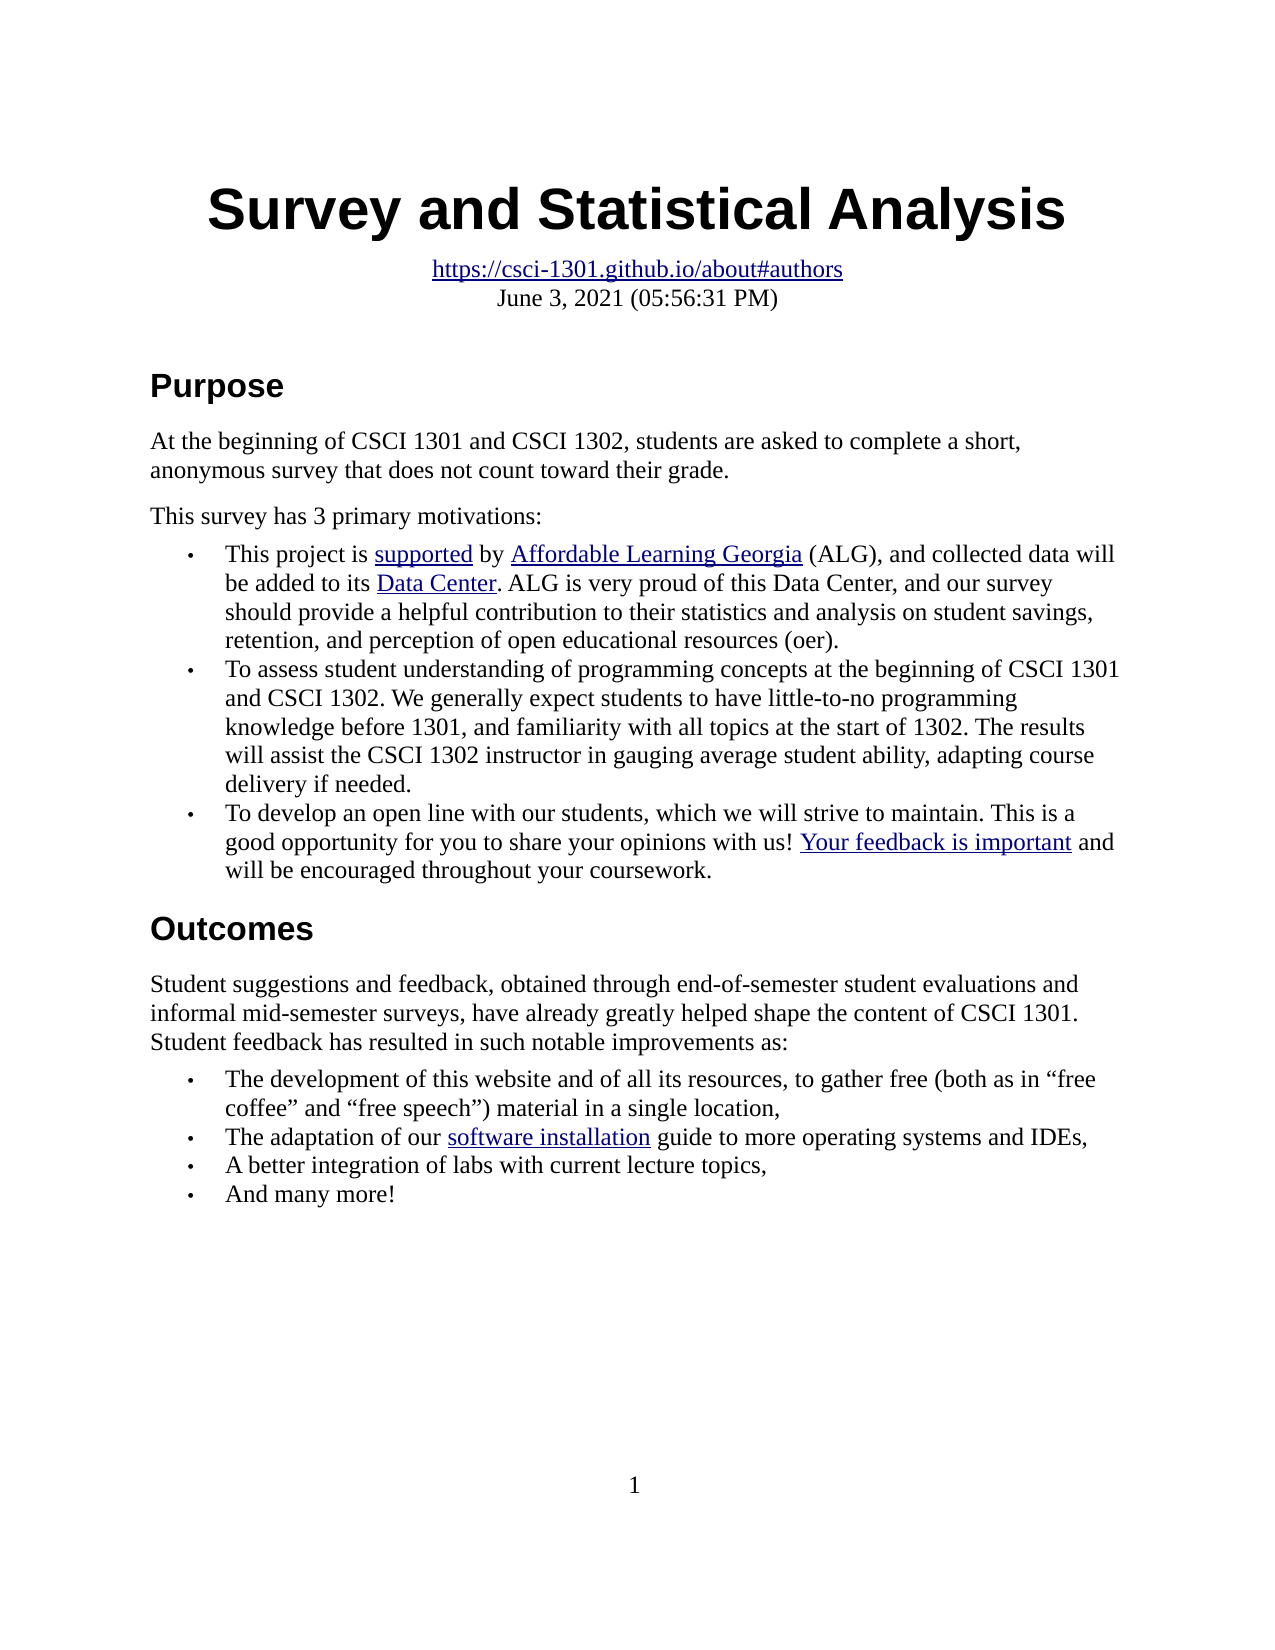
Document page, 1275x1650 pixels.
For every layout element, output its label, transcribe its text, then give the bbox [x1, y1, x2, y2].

text June 3, 2021 (05:56:31 PM) [150, 283, 1125, 312]
list To develop an open line with our students, which we will strive to maintain. This is a good opportunity for you to share your opinions with us! Your feedback is important and will be encouraged throughout your coursework. [187, 798, 1125, 884]
subtitle Outcomes [150, 909, 1125, 948]
text Student suggestions and feedback, obtained through end-of-semester student evaluations and informal mid-semester surveys, have already greatly helped shape the content of CSCI 1301. Student feedback has resulted in such notable improvements as: [150, 969, 1125, 1055]
text This survey has 3 primary motivations: [150, 501, 1125, 530]
list And many more! [187, 1179, 1125, 1208]
text At the beginning of CSCI 1301 and CSCI 1302, students are asked to complete a short, anonymous survey that does not count toward their grade. [150, 426, 1125, 483]
list The adaptation of our software installation guide to more operating systems and IDEs, [187, 1122, 1125, 1151]
subtitle Purpose [150, 366, 1125, 404]
text https://csci-1301.github.io/about#authors [150, 254, 1125, 283]
title Survey and Statistical Analysis [150, 175, 1125, 242]
list The development of this website and of all its resources, to gather free (both as in “free coffee” and “free speech”) material in a single location, [187, 1064, 1125, 1122]
list To assess student understanding of programming concepts at the beginning of CSCI 1301 and CSCI 1302. We generally expect students to have little-to-no programming knowledge before 1301, and familiarity with all topics at the start of 1302. The results will assist the CSCI 1302 instructor in gauging average student ability, adapting course delivery if needed. [187, 654, 1125, 798]
list This project is supported by Affordable Learning Georgia (ALG), and collected data will be added to its Data Center. ALG is very proud of this Data Center, and our survey should provide a helpful contribution to their statistics and analysis on student savings, retention, and perception of open educational resources (oer). [187, 539, 1125, 654]
list A better integration of labs with current lecture topics, [187, 1151, 1125, 1179]
